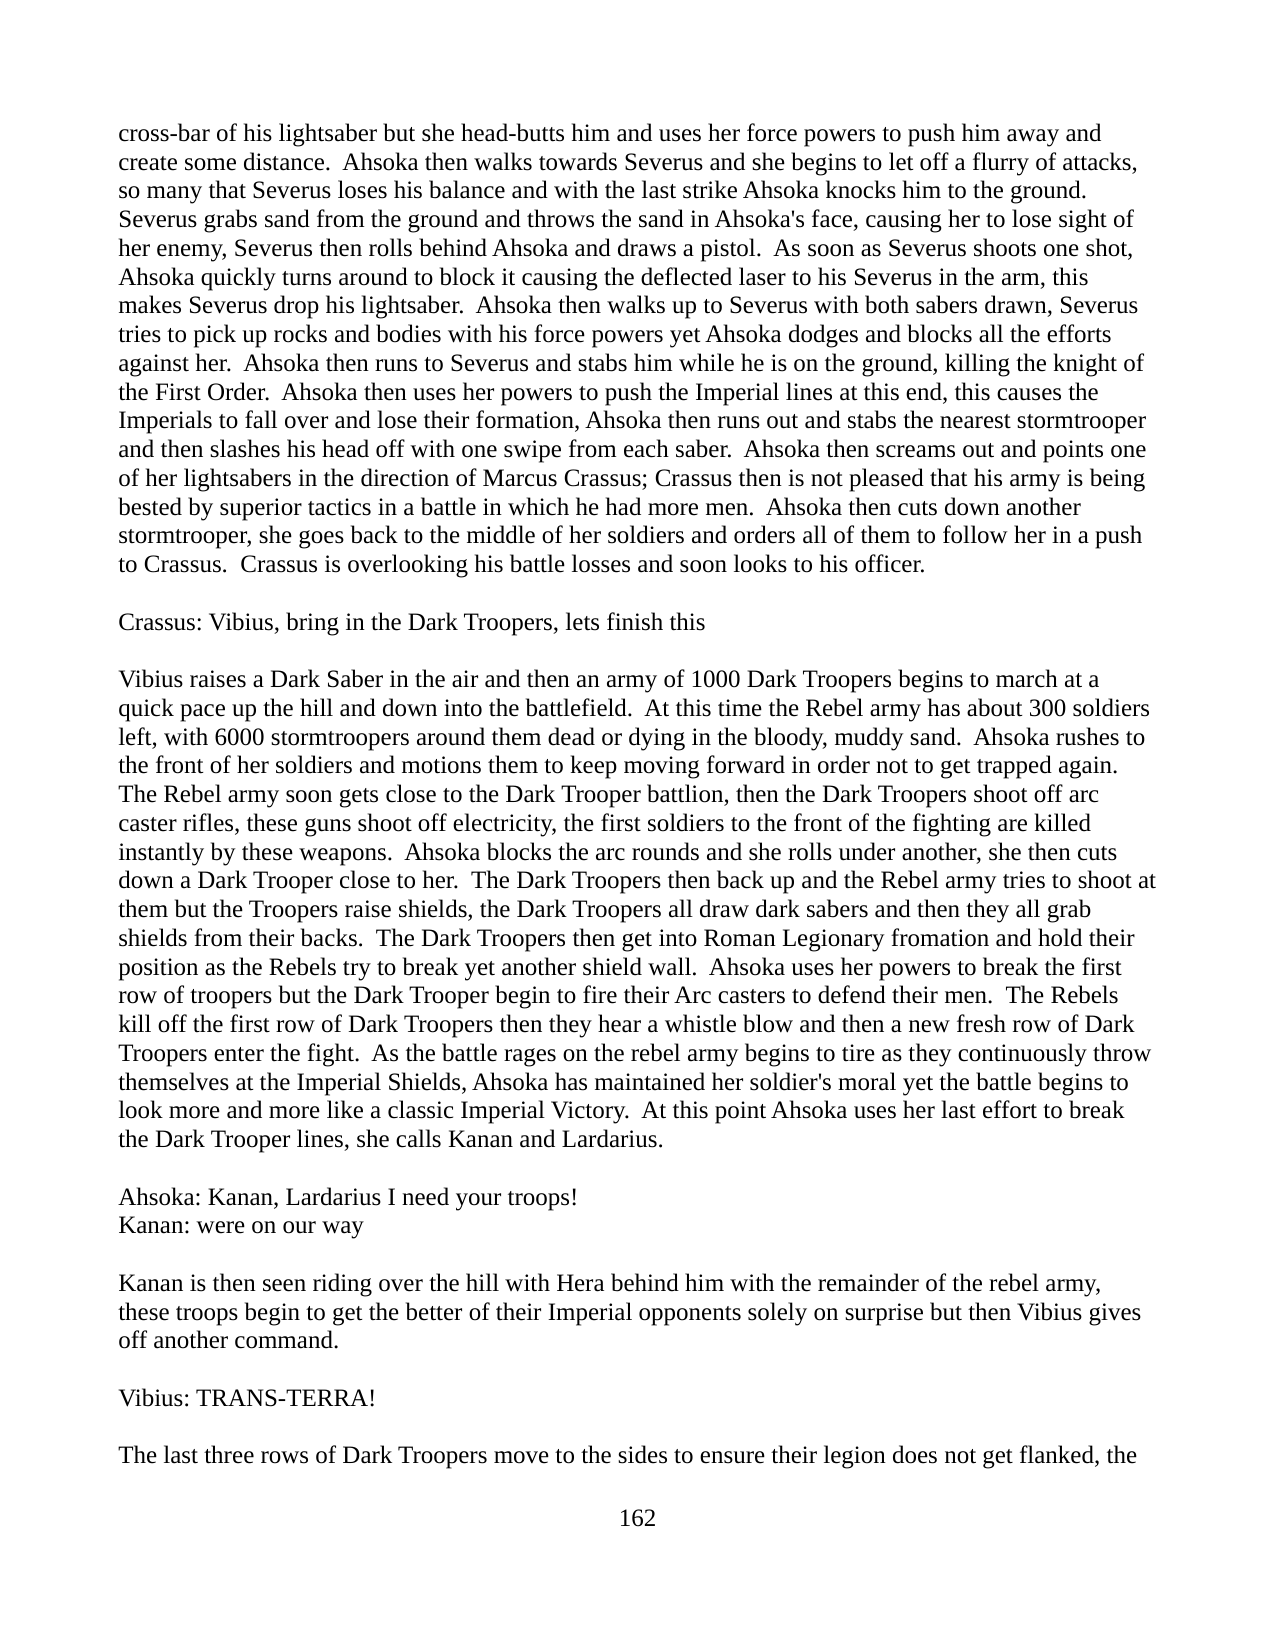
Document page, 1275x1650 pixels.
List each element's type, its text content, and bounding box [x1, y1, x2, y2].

text cross-bar of his lightsaber but she head-butts him and uses her force powers to push him away and create some distance. Ahsoka then walks towards Severus and she begins to let off a flurry of attacks, so many that Severus loses his balance and with the last strike Ahsoka knocks him to the ground. Severus grabs sand from the ground and throws the sand in Ahsoka's face, causing her to lose sight of her enemy, Severus then rolls behind Ahsoka and draws a pistol. As soon as Severus shoots one shot, Ahsoka quickly turns around to block it causing the deflected laser to his Severus in the arm, this makes Severus drop his lightsaber. Ahsoka then walks up to Severus with both sabers drawn, Severus tries to pick up rocks and bodies with his force powers yet Ahsoka dodges and blocks all the efforts against her. Ahsoka then runs to Severus and stabs him while he is on the ground, killing the knight of the First Order. Ahsoka then uses her powers to push the Imperial lines at this end, this causes the Imperials to fall over and lose their formation, Ahsoka then runs out and stabs the nearest stormtrooper and then slashes his head off with one swipe from each saber. Ahsoka then screams out and points one of her lightsabers in the direction of Marcus Crassus; Crassus then is not pleased that his army is being bested by superior tactics in a battle in which he had more men. Ahsoka then cuts down another stormtrooper, she goes back to the middle of her soldiers and orders all of them to follow her in a push to Crassus. Crassus is overlooking his battle losses and soon looks to his officer. [118, 118, 1157, 578]
text Ahsoka: Kanan, Lardarius I need your troops! [118, 1182, 1157, 1211]
text Crassus: Vibius, bring in the Dark Troopers, lets finish this [118, 607, 1157, 636]
text Kanan is then seen riding over the hill with Hera behind him with the remainder of the rebel army, these troops begin to get the better of their Imperial opponents solely on surprise but then Vibius gives off another command. [118, 1268, 1157, 1354]
text Vibius raises a Dark Saber in the air and then an army of 1000 Dark Troopers begins to march at a quick pace up the hill and down into the battlefield. At this time the Rebel army has about 300 soldiers left, with 6000 stormtroopers around them dead or dying in the bloody, muddy sand. Ahsoka rushes to the front of her soldiers and motions them to keep moving forward in order not to get trapped again. The Rebel army soon gets close to the Dark Trooper battlion, then the Dark Troopers shoot off arc caster rifles, these guns shoot off electricity, the first soldiers to the front of the fighting are killed instantly by these weapons. Ahsoka blocks the arc rounds and she rolls under another, she then cuts down a Dark Trooper close to her. The Dark Troopers then back up and the Rebel army tries to shoot at them but the Troopers raise shields, the Dark Troopers all draw dark sabers and then they all grab shields from their backs. The Dark Troopers then get into Roman Legionary fromation and hold their position as the Rebels try to break yet another shield wall. Ahsoka uses her powers to break the first row of troopers but the Dark Trooper begin to fire their Arc casters to defend their men. The Rebels kill off the first row of Dark Troopers then they hear a whistle blow and then a new fresh row of Dark Troopers enter the fight. As the battle rages on the rebel army begins to tire as they continuously throw themselves at the Imperial Shields, Ahsoka has maintained her soldier's moral yet the battle begins to look more and more like a classic Imperial Victory. At this point Ahsoka uses her last effort to break the Dark Trooper lines, she calls Kanan and Lardarius. [118, 664, 1157, 1153]
text The last three rows of Dark Troopers move to the sides to ensure their legion does not get flanked, the [118, 1441, 1157, 1469]
text Kanan: were on our way [118, 1211, 1157, 1239]
text Vibius: TRANS-TERRA! [118, 1383, 1157, 1412]
